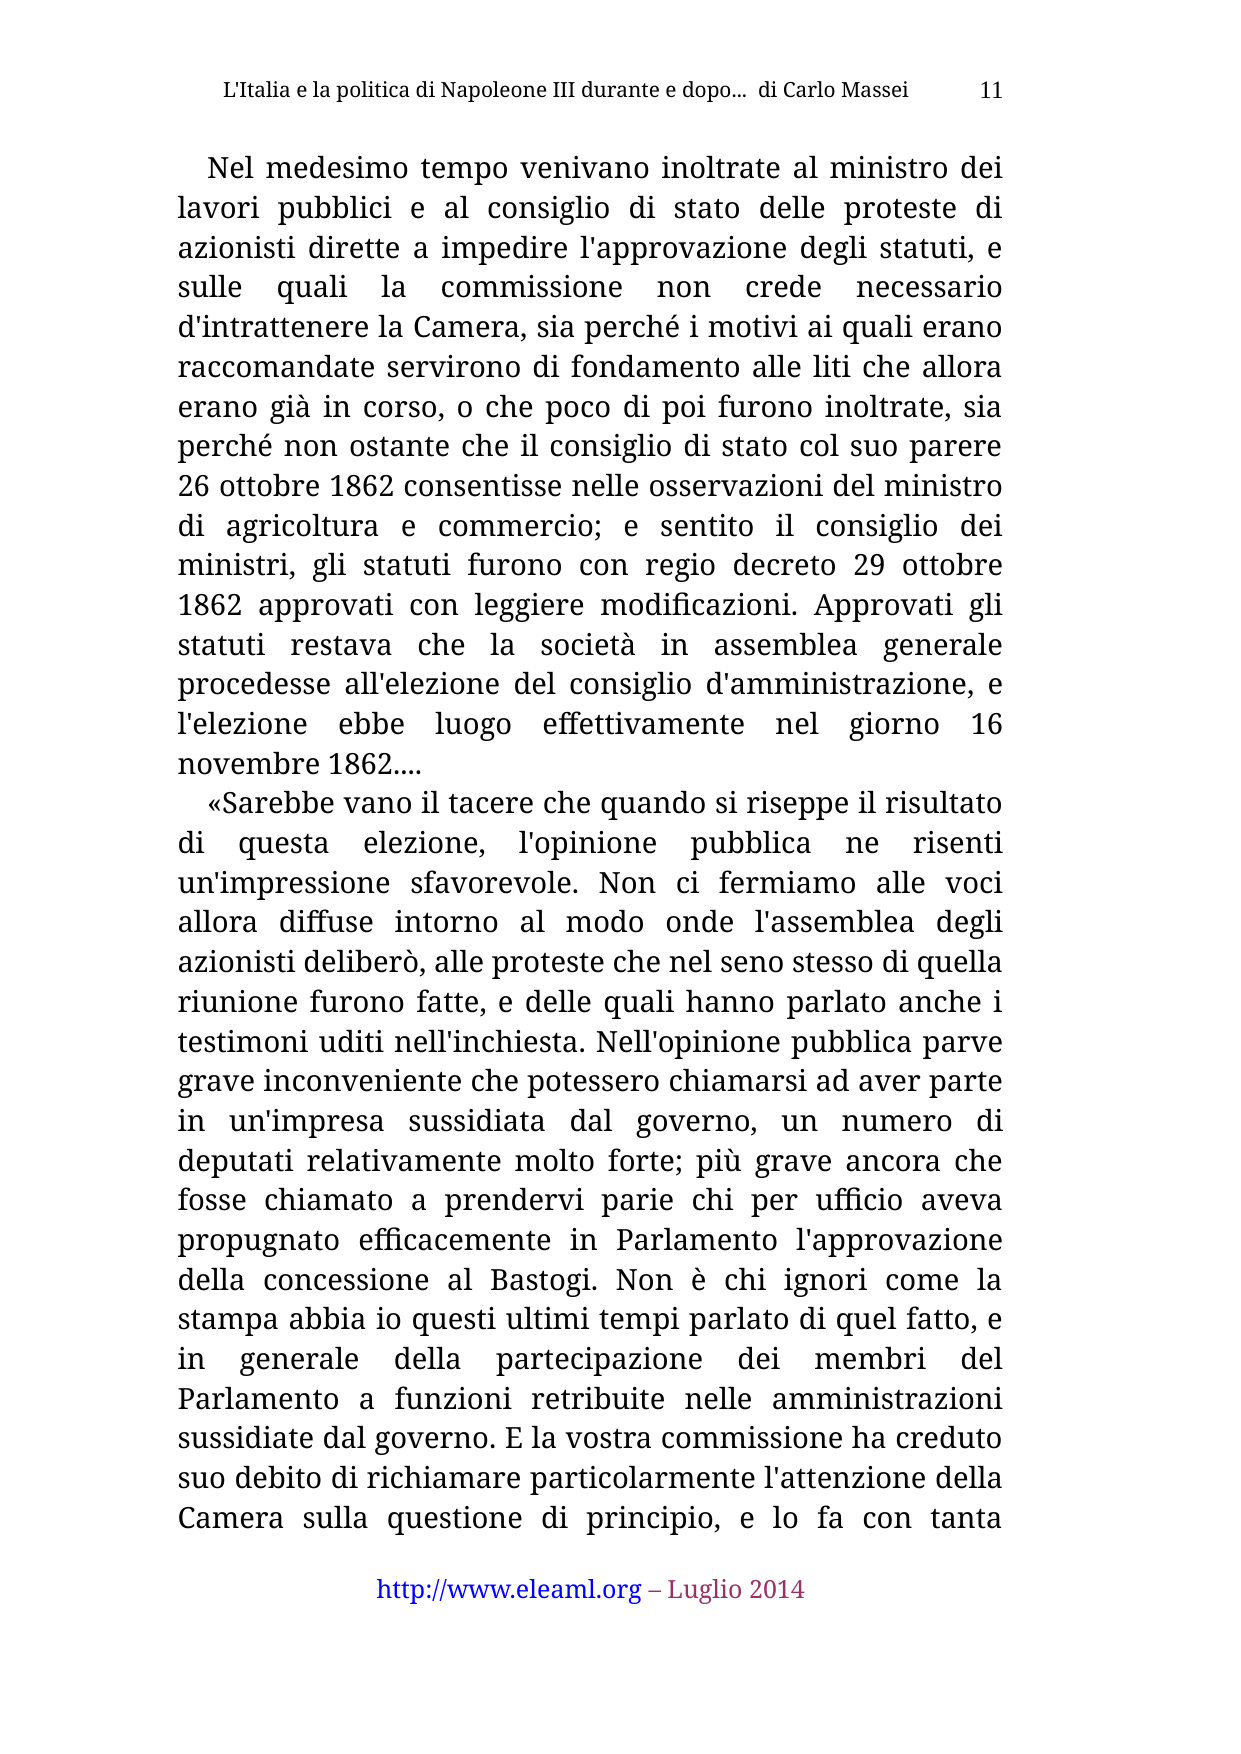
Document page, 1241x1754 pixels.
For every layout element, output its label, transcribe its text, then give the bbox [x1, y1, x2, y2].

text Nel medesimo tempo venivano inoltrate al ministro dei lavori pubblici e al consiglio di stato delle proteste di azionisti dirette a impedire l'approvazione degli statuti, e sulle quali la commissione non crede necessario d'intrattenere la Camera, sia perché i motivi ai quali erano raccomandate servirono di fondamento alle liti che allora erano già in corso, o che poco di poi furono inoltrate, sia perché non ostante che il consiglio di stato col suo parere 26 ottobre 1862 consentisse nelle osservazioni del ministro di agricoltura e commercio; e sentito il consiglio dei ministri, gli statuti furono con regio decreto 29 ottobre 1862 approvati con leggiere modificazioni. Approvati gli statuti restava che la società in assemblea generale procedesse all'elezione del consiglio d'amministrazione, e l'elezione ebbe luogo effettivamente nel giorno 16 novembre 1862.... [177, 148, 1004, 783]
text «Sarebbe vano il tacere che quando si riseppe il risultato di questa elezione, l'opinione pubblica ne risenti un'impressione sfavorevole. Non ci fermiamo alle voci allora diffuse intorno al modo onde l'assemblea degli azionisti deliberò, alle proteste che nel seno stesso di quella riunione furono fatte, e delle quali hanno parlato anche i testimoni uditi nell'inchiesta. Nell'opinione pubblica parve grave inconveniente che potessero chiamarsi ad aver parte in un'impresa sussidiata dal governo, un numero di deputati relativamente molto forte; più grave ancora che fosse chiamato a prendervi parie chi per ufficio aveva propugnato efficacemente in Parlamento l'approvazione della concessione al Bastogi. Non è chi ignori come la stampa abbia io questi ultimi tempi parlato di quel fatto, e in generale della partecipazione dei membri del Parlamento a funzioni retribuite nelle amministrazioni sussidiate dal governo. E la vostra commissione ha creduto suo debito di richiamare particolarmente l'attenzione della Camera sulla questione di principio, e lo fa con tanta [177, 783, 1004, 1537]
